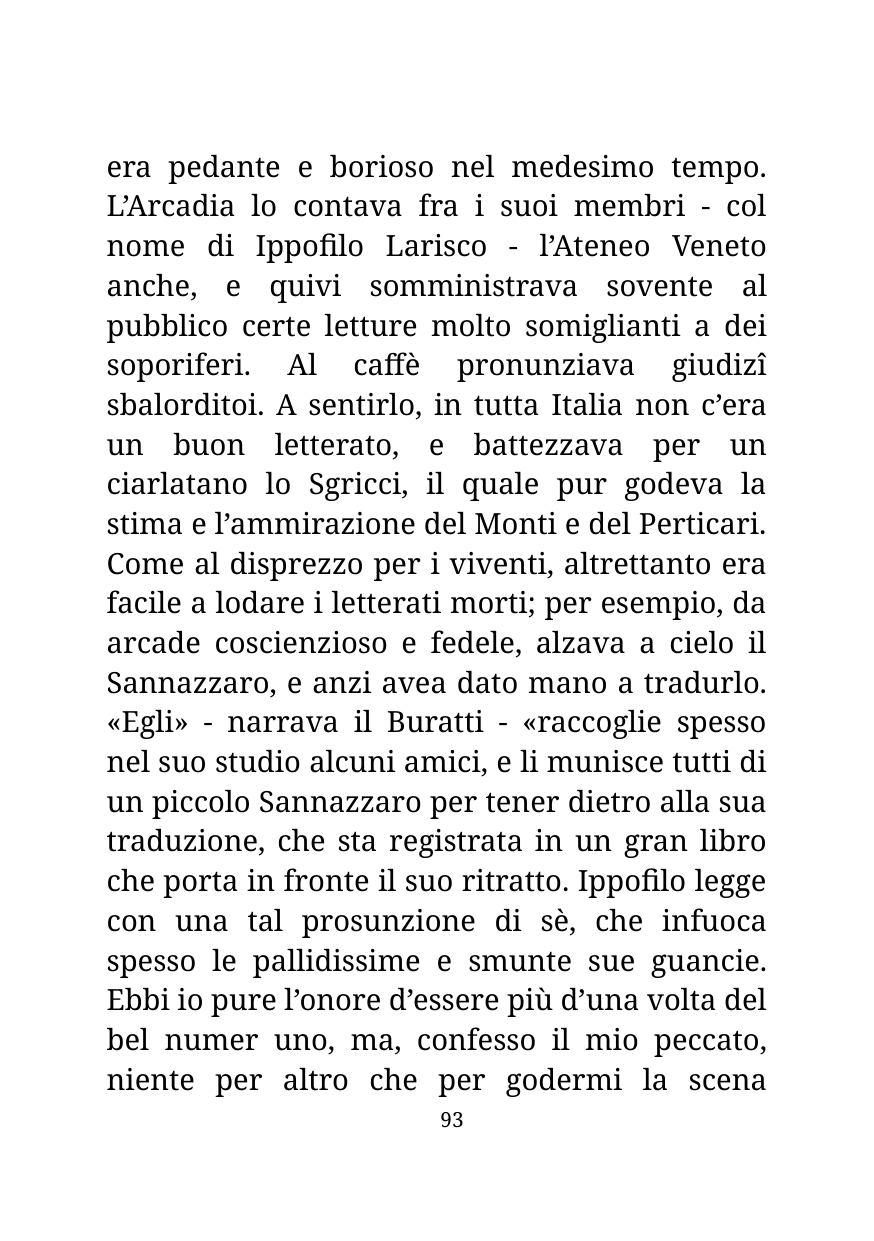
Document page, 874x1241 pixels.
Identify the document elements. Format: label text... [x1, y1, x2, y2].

text era pedante e borioso nel medesimo tempo. L’Arcadia lo contava fra i suoi membri - col nome di Ippofilo Larisco - l’Ateneo Veneto anche, e quivi somministrava sovente al pubblico certe letture molto somiglianti a dei soporiferi. Al caffè pronunziava giudizî sbalorditoi. A sentirlo, in tutta Italia non c’era un buon letterato, e battezzava per un ciarlatano lo Sgricci, il quale pur godeva la stima e l’ammirazione del Monti e del Perticari. Come al disprezzo per i viventi, altrettanto era facile a lodare i letterati morti; per esempio, da arcade coscienzioso e fedele, alzava a cielo il Sannazzaro, e anzi avea dato mano a tradurlo. «Egli» - narrava il Buratti - «raccoglie spesso nel suo studio alcuni amici, e li munisce tutti di un piccolo Sannazzaro per tener dietro alla sua traduzione, che sta registrata in un gran libro che porta in fronte il suo ritratto. Ippofilo legge con una tal prosunzione di sè, che infuoca spesso le pallidissime e smunte sue guancie. Ebbi io pure l’onore d’essere più d’una volta del bel numer uno, ma, confesso il mio peccato, niente per altro che per godermi la scena [106, 146, 768, 1098]
